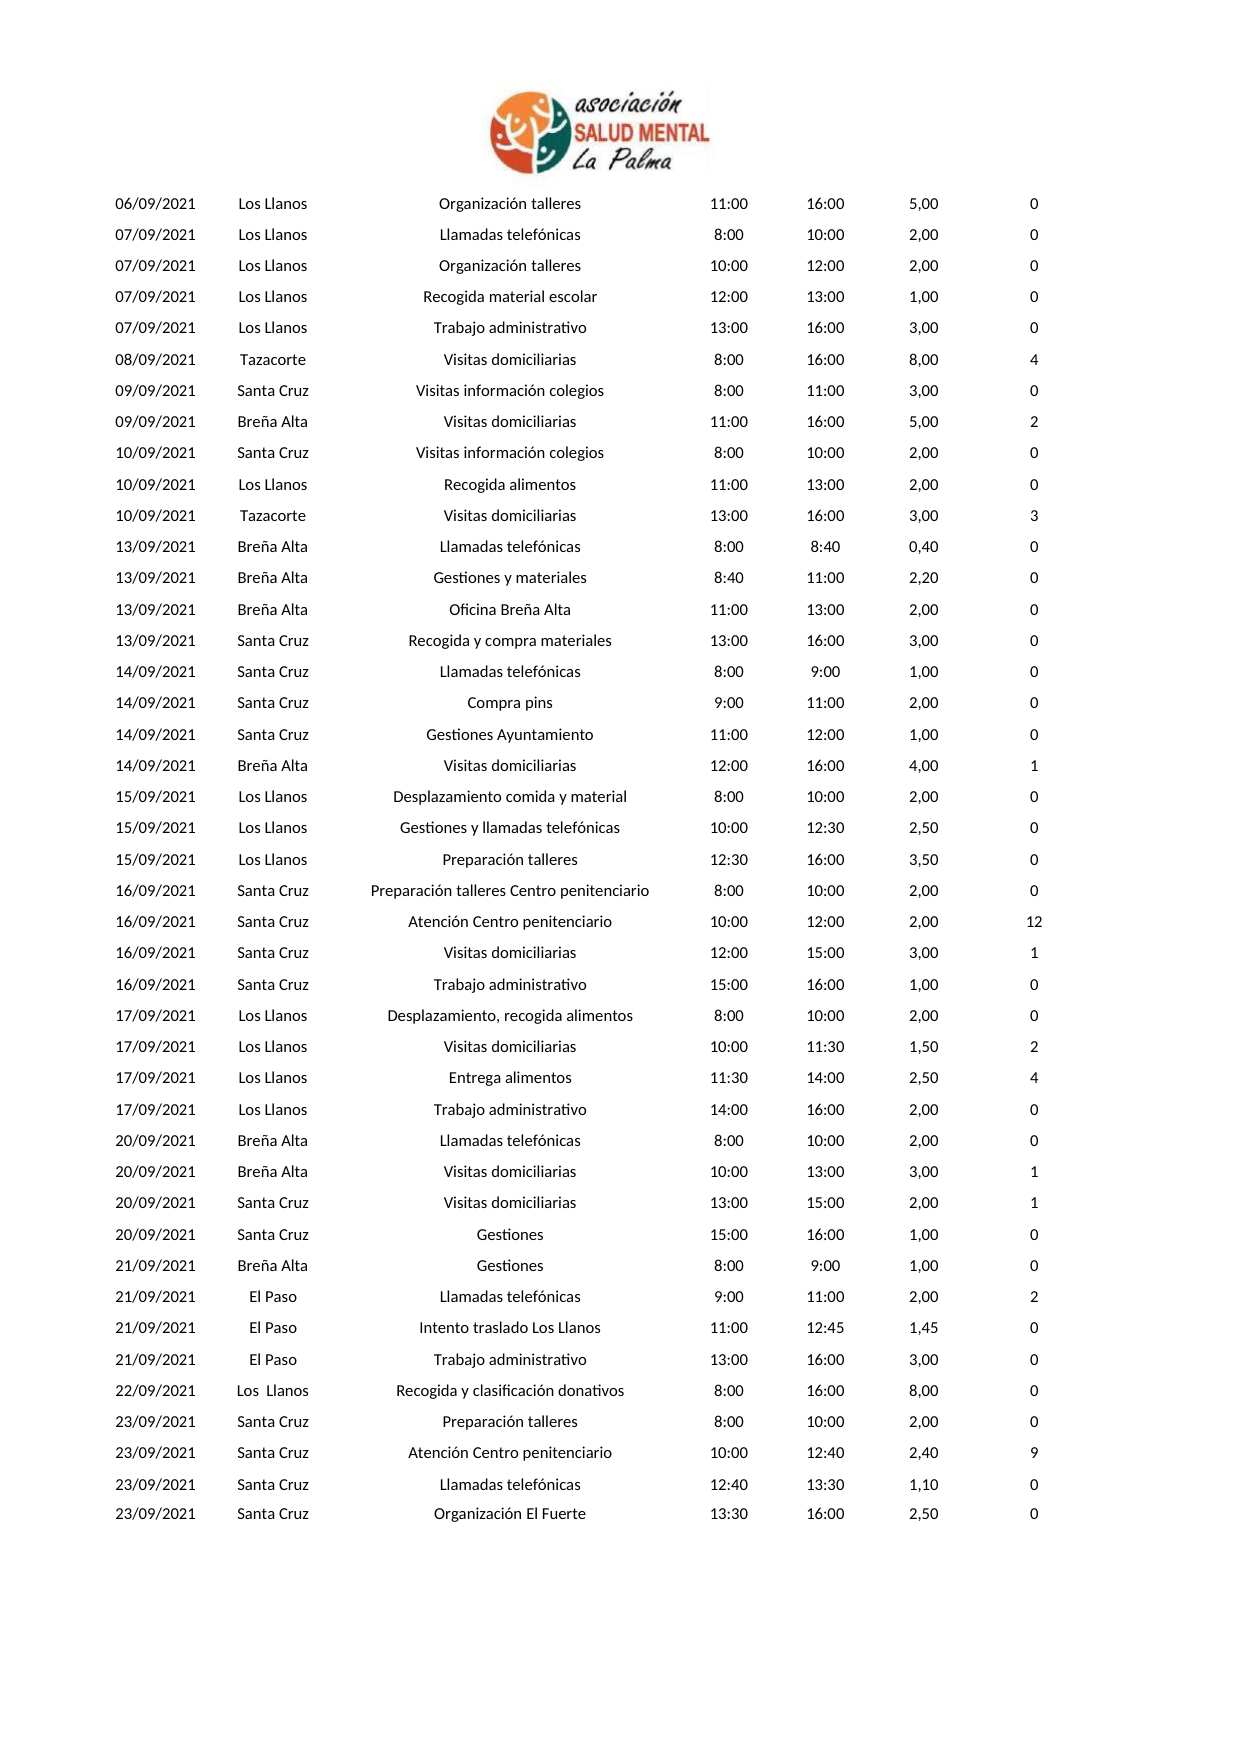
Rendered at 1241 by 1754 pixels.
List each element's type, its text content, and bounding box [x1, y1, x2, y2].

table_cell 13:00 [679, 1345, 777, 1376]
table_cell Preparación talleres Centro penitenciario [340, 876, 679, 908]
table_cell 8:00 [679, 658, 777, 689]
table_cell Visitas información colegios [340, 439, 679, 470]
table_cell 20/09/2021 [110, 1126, 216, 1158]
table_cell 0 [982, 1126, 1047, 1158]
table_cell 11:00 [777, 1283, 877, 1314]
table_cell 8:00 [679, 1408, 777, 1439]
table_cell 9:00 [679, 689, 777, 720]
table_cell 3,00 [877, 626, 982, 658]
table_cell 11:00 [679, 470, 777, 501]
table_cell 13:00 [777, 283, 877, 314]
table_cell 8:40 [777, 533, 877, 564]
table_cell 3,50 [877, 845, 982, 876]
table_cell 8:00 [679, 220, 777, 251]
table_cell 12:30 [679, 845, 777, 876]
table_cell 17/09/2021 [110, 1033, 216, 1064]
table_cell 10:00 [777, 1408, 877, 1439]
table_cell 2,00 [877, 251, 982, 283]
table_cell 10:00 [679, 908, 777, 939]
table_cell Visitas domiciliarias [340, 408, 679, 439]
table_cell 8:00 [679, 1376, 777, 1407]
table_cell 2,00 [877, 595, 982, 626]
table_cell 12:30 [777, 814, 877, 845]
table_cell 16:00 [777, 1095, 877, 1126]
table_cell Desplazamiento, recogida alimentos [340, 1001, 679, 1033]
table_cell Llamadas telefónicas [340, 533, 679, 564]
table_cell 11:00 [777, 564, 877, 595]
table_cell 11:30 [679, 1064, 777, 1095]
table_cell 11:00 [777, 376, 877, 408]
table_cell Los Llanos [216, 314, 340, 345]
table_cell Trabajo administrativo [340, 314, 679, 345]
table_cell 9:00 [679, 1283, 777, 1314]
table_cell Preparación talleres [340, 845, 679, 876]
table_cell 12:00 [679, 283, 777, 314]
table_cell 21/09/2021 [110, 1345, 216, 1376]
table_cell El Paso [216, 1345, 340, 1376]
table_cell 16:00 [777, 408, 877, 439]
table_cell 10:00 [777, 1126, 877, 1158]
table_cell 0 [982, 1001, 1047, 1033]
table_cell 10:00 [777, 220, 877, 251]
table_cell Breña Alta [216, 1158, 340, 1189]
table_cell 2,40 [877, 1439, 982, 1470]
table_cell 21/09/2021 [110, 1314, 216, 1345]
table_cell 16:00 [777, 314, 877, 345]
table_cell 12:00 [679, 939, 777, 970]
table_cell 09/09/2021 [110, 376, 216, 408]
table_cell 07/09/2021 [110, 283, 216, 314]
table_cell 16/09/2021 [110, 908, 216, 939]
table_cell Los Llanos [216, 1001, 340, 1033]
table_cell Gestiones [340, 1220, 679, 1251]
table_cell 2,50 [877, 814, 982, 845]
table_cell 13:00 [679, 501, 777, 533]
table_cell 11:00 [679, 408, 777, 439]
table_cell 10:00 [777, 439, 877, 470]
table_cell 2 [982, 1283, 1047, 1314]
table_cell 08/09/2021 [110, 345, 216, 376]
table_cell Visitas domiciliarias [340, 1189, 679, 1220]
table_cell 10/09/2021 [110, 470, 216, 501]
table_cell Santa Cruz [216, 876, 340, 908]
table_cell 11:30 [777, 1033, 877, 1064]
table_cell 1 [982, 1189, 1047, 1220]
table_cell 0 [982, 689, 1047, 720]
table_cell 1,10 [877, 1470, 982, 1501]
table_cell 11:00 [679, 595, 777, 626]
table_cell Los Llanos [216, 1376, 340, 1407]
table_cell 12:45 [777, 1314, 877, 1345]
table_cell 0 [982, 251, 1047, 283]
table_cell Santa Cruz [216, 658, 340, 689]
table_cell Los Llanos [216, 220, 340, 251]
table_cell 0 [982, 1314, 1047, 1345]
table_cell 13:30 [679, 1501, 777, 1525]
table_cell 9 [982, 1439, 1047, 1470]
table_cell 0 [982, 720, 1047, 751]
table_cell Preparación talleres [340, 1408, 679, 1439]
table_cell Visitas domiciliarias [340, 751, 679, 783]
table_cell 10/09/2021 [110, 439, 216, 470]
table_cell 07/09/2021 [110, 220, 216, 251]
table_cell 17/09/2021 [110, 1001, 216, 1033]
table_cell 15:00 [777, 1189, 877, 1220]
table_cell 12:00 [777, 720, 877, 751]
table_cell 14/09/2021 [110, 751, 216, 783]
table_cell Santa Cruz [216, 1501, 340, 1525]
table_cell Intento traslado Los Llanos [340, 1314, 679, 1345]
table_cell Atención Centro penitenciario [340, 908, 679, 939]
table_cell Breña Alta [216, 564, 340, 595]
table_cell 0 [982, 970, 1047, 1001]
table_header 0 [982, 196, 1047, 220]
table_cell 10:00 [777, 876, 877, 908]
table_cell 0 [982, 783, 1047, 814]
table_cell 2,00 [877, 876, 982, 908]
table_cell 22/09/2021 [110, 1376, 216, 1407]
table_cell 2,00 [877, 689, 982, 720]
table_cell 0 [982, 1345, 1047, 1376]
table_cell 0 [982, 1251, 1047, 1282]
table_cell 13/09/2021 [110, 564, 216, 595]
table_cell 0 [982, 626, 1047, 658]
table_cell Santa Cruz [216, 1189, 340, 1220]
picture [480, 81, 716, 188]
table_cell Trabajo administrativo [340, 1345, 679, 1376]
table_cell Gestiones Ayuntamiento [340, 720, 679, 751]
table_cell Recogida alimentos [340, 470, 679, 501]
table_cell 0 [982, 1470, 1047, 1501]
table_cell 8,00 [877, 345, 982, 376]
table_cell 20/09/2021 [110, 1189, 216, 1220]
table_cell Desplazamiento comida y material [340, 783, 679, 814]
table_cell 10:00 [679, 1033, 777, 1064]
table_cell 3,00 [877, 376, 982, 408]
table_cell 0 [982, 814, 1047, 845]
table_cell 10:00 [777, 783, 877, 814]
table_cell 15/09/2021 [110, 845, 216, 876]
table_cell 8:00 [679, 1126, 777, 1158]
table_cell Trabajo administrativo [340, 1095, 679, 1126]
table_cell Santa Cruz [216, 720, 340, 751]
table_cell 15:00 [777, 939, 877, 970]
table_cell Breña Alta [216, 1126, 340, 1158]
table_cell 16:00 [777, 1501, 877, 1525]
table_cell 14/09/2021 [110, 658, 216, 689]
table_cell 23/09/2021 [110, 1501, 216, 1525]
table_cell 1,00 [877, 1220, 982, 1251]
table_cell 3,00 [877, 1158, 982, 1189]
table_cell 14/09/2021 [110, 689, 216, 720]
table_cell 16:00 [777, 1376, 877, 1407]
table_cell Santa Cruz [216, 908, 340, 939]
table_cell 10:00 [777, 1001, 877, 1033]
table_cell 2,00 [877, 1283, 982, 1314]
table_cell Llamadas telefónicas [340, 658, 679, 689]
table_cell 23/09/2021 [110, 1439, 216, 1470]
table_cell 8,00 [877, 1376, 982, 1407]
table_cell 1,00 [877, 658, 982, 689]
table_cell 4,00 [877, 751, 982, 783]
table_cell 16:00 [777, 501, 877, 533]
table_cell 8:00 [679, 1001, 777, 1033]
table_cell 0 [982, 376, 1047, 408]
table_cell Recogida material escolar [340, 283, 679, 314]
table_cell 0 [982, 533, 1047, 564]
table_cell Santa Cruz [216, 689, 340, 720]
table_cell 13:00 [777, 595, 877, 626]
table_cell 09/09/2021 [110, 408, 216, 439]
table_cell Los Llanos [216, 251, 340, 283]
table_cell 16:00 [777, 1220, 877, 1251]
table_cell 8:40 [679, 564, 777, 595]
table_cell Los Llanos [216, 1033, 340, 1064]
table_cell 8:00 [679, 376, 777, 408]
table_cell Gestiones [340, 1251, 679, 1282]
table_cell 0 [982, 1408, 1047, 1439]
table_cell 0 [982, 314, 1047, 345]
table_cell 12:40 [777, 1439, 877, 1470]
table_cell 11:00 [777, 689, 877, 720]
table_cell 1 [982, 751, 1047, 783]
table_cell 12:00 [777, 251, 877, 283]
table_cell 16:00 [777, 970, 877, 1001]
table_cell 5,00 [877, 408, 982, 439]
table_cell Breña Alta [216, 533, 340, 564]
table_cell Breña Alta [216, 408, 340, 439]
table_cell 13:00 [679, 1189, 777, 1220]
table_cell Visitas domiciliarias [340, 345, 679, 376]
table_cell 16/09/2021 [110, 939, 216, 970]
table_cell 16:00 [777, 345, 877, 376]
table_cell 0 [982, 1220, 1047, 1251]
table_cell 21/09/2021 [110, 1251, 216, 1282]
table_cell Llamadas telefónicas [340, 1470, 679, 1501]
table_cell Entrega alimentos [340, 1064, 679, 1095]
table_cell 3,00 [877, 314, 982, 345]
table_cell 15/09/2021 [110, 783, 216, 814]
table_header Organización talleres [340, 196, 679, 220]
table_cell Gestiones y llamadas telefónicas [340, 814, 679, 845]
table_cell Santa Cruz [216, 1470, 340, 1501]
table_cell 0 [982, 470, 1047, 501]
table_cell Los Llanos [216, 783, 340, 814]
table_cell 0 [982, 439, 1047, 470]
table_cell 0 [982, 220, 1047, 251]
table_cell Atención Centro penitenciario [340, 1439, 679, 1470]
table_cell 3 [982, 501, 1047, 533]
table_cell 3,00 [877, 1345, 982, 1376]
table_header Los Llanos [216, 196, 340, 220]
table_cell 0 [982, 283, 1047, 314]
table_cell 13:30 [777, 1470, 877, 1501]
table_cell 13/09/2021 [110, 533, 216, 564]
table_cell 9:00 [777, 658, 877, 689]
table_cell 2,00 [877, 439, 982, 470]
table_cell 3,00 [877, 939, 982, 970]
table_cell 23/09/2021 [110, 1408, 216, 1439]
table_cell 13:00 [777, 1158, 877, 1189]
table_cell 16:00 [777, 845, 877, 876]
table_cell 1 [982, 939, 1047, 970]
table_cell Los Llanos [216, 814, 340, 845]
table_cell 8:00 [679, 1251, 777, 1282]
table_cell 14/09/2021 [110, 720, 216, 751]
table_cell 12 [982, 908, 1047, 939]
table_cell 16:00 [777, 1345, 877, 1376]
table_cell Llamadas telefónicas [340, 1283, 679, 1314]
table_cell 2,00 [877, 1095, 982, 1126]
table_cell 2 [982, 1033, 1047, 1064]
table_header 06/09/2021 [110, 196, 216, 220]
table_cell Organización talleres [340, 251, 679, 283]
table_cell 07/09/2021 [110, 314, 216, 345]
table_cell 16:00 [777, 626, 877, 658]
table_cell Gestiones y materiales [340, 564, 679, 595]
table_cell 0 [982, 1501, 1047, 1525]
table_cell Santa Cruz [216, 626, 340, 658]
table_cell 0,40 [877, 533, 982, 564]
table_cell Recogida y clasificación donativos [340, 1376, 679, 1407]
table_cell Tazacorte [216, 345, 340, 376]
table_cell Tazacorte [216, 501, 340, 533]
table_cell Santa Cruz [216, 376, 340, 408]
table_cell 17/09/2021 [110, 1064, 216, 1095]
table_cell 8:00 [679, 439, 777, 470]
table_cell 0 [982, 658, 1047, 689]
table_cell 2,00 [877, 220, 982, 251]
table_cell Visitas domiciliarias [340, 1158, 679, 1189]
table_cell 21/09/2021 [110, 1283, 216, 1314]
table_cell Compra pins [340, 689, 679, 720]
table_cell Llamadas telefónicas [340, 220, 679, 251]
table_cell 4 [982, 345, 1047, 376]
table_cell 11:00 [679, 720, 777, 751]
table_cell Llamadas telefónicas [340, 1126, 679, 1158]
table_cell 17/09/2021 [110, 1095, 216, 1126]
table_cell Santa Cruz [216, 1220, 340, 1251]
table_cell 1,00 [877, 1251, 982, 1282]
table_cell 0 [982, 845, 1047, 876]
table_cell 16:00 [777, 751, 877, 783]
table_cell 2 [982, 408, 1047, 439]
table_cell 12:40 [679, 1470, 777, 1501]
table_cell 12:00 [777, 908, 877, 939]
table_cell 07/09/2021 [110, 251, 216, 283]
table_cell 0 [982, 595, 1047, 626]
table_cell 12:00 [679, 751, 777, 783]
table_cell 16/09/2021 [110, 970, 216, 1001]
table_cell 1,50 [877, 1033, 982, 1064]
table_cell 15:00 [679, 1220, 777, 1251]
table_cell Oficina Breña Alta [340, 595, 679, 626]
table_cell 4 [982, 1064, 1047, 1095]
table_cell 10:00 [679, 1439, 777, 1470]
table_cell 8:00 [679, 345, 777, 376]
table_cell Los Llanos [216, 283, 340, 314]
table_cell 1,00 [877, 970, 982, 1001]
table_cell Visitas domiciliarias [340, 501, 679, 533]
table_cell 0 [982, 876, 1047, 908]
table_cell Visitas información colegios [340, 376, 679, 408]
table_cell Visitas domiciliarias [340, 939, 679, 970]
table_cell Visitas domiciliarias [340, 1033, 679, 1064]
table_cell 13:00 [679, 626, 777, 658]
table_cell Los Llanos [216, 845, 340, 876]
table_cell 2,20 [877, 564, 982, 595]
table_cell Santa Cruz [216, 439, 340, 470]
table_cell 0 [982, 564, 1047, 595]
table_cell 10:00 [679, 251, 777, 283]
table_cell 2,00 [877, 908, 982, 939]
table_cell Santa Cruz [216, 1439, 340, 1470]
table_cell Santa Cruz [216, 970, 340, 1001]
table_cell 8:00 [679, 533, 777, 564]
table_cell 2,00 [877, 1001, 982, 1033]
table_header 16:00 [777, 196, 877, 220]
table_cell 20/09/2021 [110, 1158, 216, 1189]
table_cell 20/09/2021 [110, 1220, 216, 1251]
table_cell 13/09/2021 [110, 626, 216, 658]
table_cell 15:00 [679, 970, 777, 1001]
table_cell Breña Alta [216, 595, 340, 626]
table_cell Trabajo administrativo [340, 970, 679, 1001]
table_cell 16/09/2021 [110, 876, 216, 908]
table_cell 2,00 [877, 1126, 982, 1158]
table_cell Recogida y compra materiales [340, 626, 679, 658]
table_cell 14:00 [679, 1095, 777, 1126]
table_cell El Paso [216, 1283, 340, 1314]
table_cell Breña Alta [216, 1251, 340, 1282]
table_cell 23/09/2021 [110, 1470, 216, 1501]
table_cell 2,00 [877, 1408, 982, 1439]
table_cell Los Llanos [216, 470, 340, 501]
table_cell 2,50 [877, 1064, 982, 1095]
table_cell 10:00 [679, 1158, 777, 1189]
table_cell 13:00 [679, 314, 777, 345]
table_cell 0 [982, 1376, 1047, 1407]
table_cell Santa Cruz [216, 939, 340, 970]
table_cell 13/09/2021 [110, 595, 216, 626]
table_cell El Paso [216, 1314, 340, 1345]
table_cell 2,00 [877, 470, 982, 501]
table_cell 13:00 [777, 470, 877, 501]
table_cell 15/09/2021 [110, 814, 216, 845]
table_cell 3,00 [877, 501, 982, 533]
table_cell 1,00 [877, 283, 982, 314]
table_cell Organización El Fuerte [340, 1501, 679, 1525]
table_cell 0 [982, 1095, 1047, 1126]
table_cell 1,00 [877, 720, 982, 751]
table_cell 14:00 [777, 1064, 877, 1095]
table_cell 11:00 [679, 1314, 777, 1345]
table_cell Santa Cruz [216, 1408, 340, 1439]
table_header 5,00 [877, 196, 982, 220]
table_cell 10/09/2021 [110, 501, 216, 533]
table_cell Los Llanos [216, 1095, 340, 1126]
table_cell Breña Alta [216, 751, 340, 783]
table_header 11:00 [679, 196, 777, 220]
table_cell 2,00 [877, 783, 982, 814]
table_cell 1,45 [877, 1314, 982, 1345]
table_cell 1 [982, 1158, 1047, 1189]
table_cell 10:00 [679, 814, 777, 845]
table_cell 8:00 [679, 783, 777, 814]
table_cell 2,50 [877, 1501, 982, 1525]
table_cell 9:00 [777, 1251, 877, 1282]
table_cell 2,00 [877, 1189, 982, 1220]
table_cell Los Llanos [216, 1064, 340, 1095]
table_cell 8:00 [679, 876, 777, 908]
